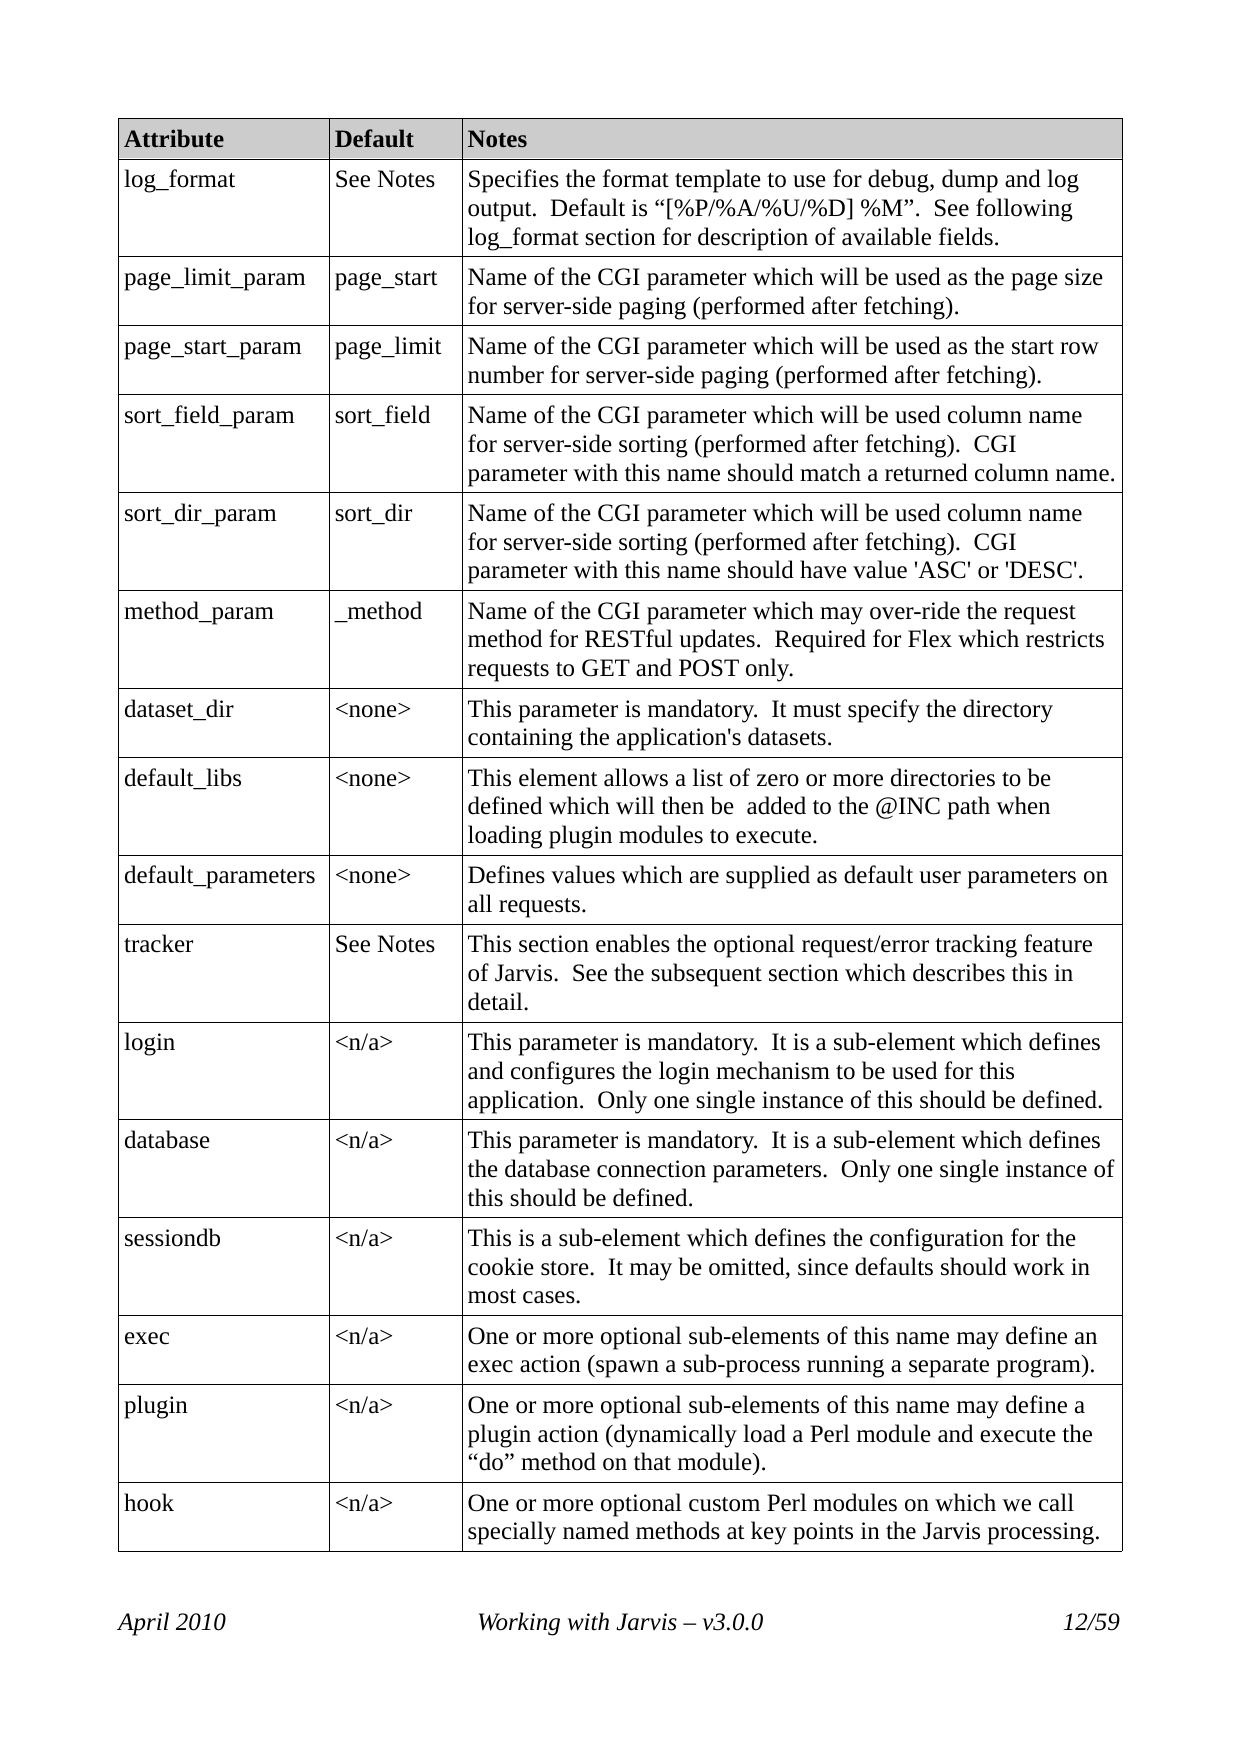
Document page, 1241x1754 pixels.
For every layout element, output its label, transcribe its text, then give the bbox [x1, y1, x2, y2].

table_cell exec [119, 1316, 329, 1384]
table_cell Name of the CGI parameter which will be used column name for server-side sorting (performed after fetching). CGI parameter with this name should match a returned column name. [463, 395, 1122, 492]
table_cell default_libs [119, 758, 329, 855]
table_cell Defines values which are supplied as default user parameters on all requests. [463, 856, 1122, 924]
table_cell This section enables the optional request/error tracking feature of Jarvis. See the subsequent section which describes this in detail. [463, 925, 1122, 1022]
table_cell <n/a> [330, 1483, 462, 1551]
table_cell See Notes [330, 160, 462, 256]
table_cell dataset_dir [119, 689, 329, 757]
table_cell <none> [330, 856, 462, 924]
table_cell This is a sub-element which defines the configuration for the cookie store. It may be omitted, since defaults should work in most cases. [463, 1218, 1122, 1315]
table_cell log_format [119, 160, 329, 256]
table_cell See Notes [330, 925, 462, 1022]
table_cell <n/a> [330, 1385, 462, 1482]
table_cell Name of the CGI parameter which may over-ride the request method for RESTful updates. Required for Flex which restricts requests to GET and POST only. [463, 591, 1122, 688]
table_cell sort_dir_param [119, 493, 329, 590]
table_cell page_limit_param [119, 257, 329, 325]
table_cell <n/a> [330, 1218, 462, 1315]
table_cell This element allows a list of zero or more directories to be defined which will then be added to the @INC path when loading plugin modules to execute. [463, 758, 1122, 855]
table_cell Specifies the format template to use for debug, dump and log output. Default is “[%P/%A/%U/%D] %M”. See following log_format section for description of available fields. [463, 160, 1122, 256]
table_header Attribute [119, 119, 329, 158]
table_cell Name of the CGI parameter which will be used as the page size for server-side paging (performed after fetching). [463, 257, 1122, 325]
table_cell page_start_param [119, 326, 329, 394]
table_cell page_start [330, 257, 462, 325]
table_cell method_param [119, 591, 329, 688]
table_cell hook [119, 1483, 329, 1551]
table_cell sort_dir [330, 493, 462, 590]
table_cell <none> [330, 758, 462, 855]
table_cell _method [330, 591, 462, 688]
table_cell default_parameters [119, 856, 329, 924]
table_cell sort_field [330, 395, 462, 492]
table_cell Name of the CGI parameter which will be used as the start row number for server-side paging (performed after fetching). [463, 326, 1122, 394]
table_cell sessiondb [119, 1218, 329, 1315]
table_header Default [330, 119, 462, 158]
table_cell This parameter is mandatory. It must specify the directory containing the application's datasets. [463, 689, 1122, 757]
table_header Notes [463, 119, 1122, 158]
table_cell One or more optional sub-elements of this name may define an exec action (spawn a sub-process running a separate program). [463, 1316, 1122, 1384]
table_cell <none> [330, 689, 462, 757]
table_cell page_limit [330, 326, 462, 394]
table_cell <n/a> [330, 1023, 462, 1119]
table_cell One or more optional custom Perl modules on which we call specially named methods at key points in the Jarvis processing. [463, 1483, 1122, 1551]
table_cell plugin [119, 1385, 329, 1482]
table_cell login [119, 1023, 329, 1119]
table_cell This parameter is mandatory. It is a sub-element which defines and configures the login mechanism to be used for this application. Only one single instance of this should be defined. [463, 1023, 1122, 1119]
table_cell Name of the CGI parameter which will be used column name for server-side sorting (performed after fetching). CGI parameter with this name should have value 'ASC' or 'DESC'. [463, 493, 1122, 590]
table_cell This parameter is mandatory. It is a sub-element which defines the database connection parameters. Only one single instance of this should be defined. [463, 1120, 1122, 1217]
table_cell tracker [119, 925, 329, 1022]
table_cell One or more optional sub-elements of this name may define a plugin action (dynamically load a Perl module and execute the “do” method on that module). [463, 1385, 1122, 1482]
table_cell <n/a> [330, 1316, 462, 1384]
table_cell sort_field_param [119, 395, 329, 492]
table_cell <n/a> [330, 1120, 462, 1217]
table_cell database [119, 1120, 329, 1217]
